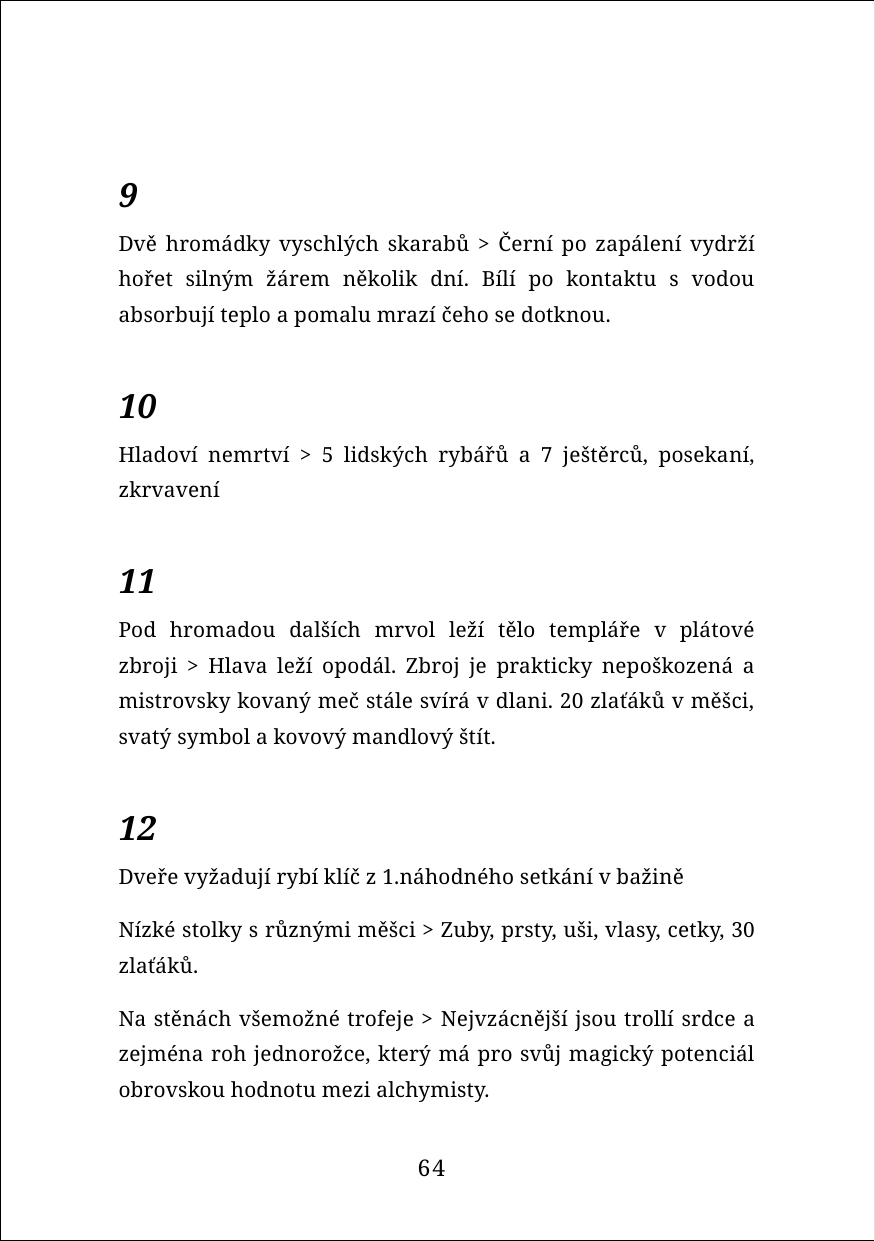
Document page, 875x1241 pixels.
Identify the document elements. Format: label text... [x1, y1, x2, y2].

subtitle 12 [118, 805, 756, 850]
text Na stěnách všemožné trofeje > Nejvzácnější jsou trollí srdce a zejména roh jednorožce, který má pro svůj magický potenciál obrovskou hodnotu mezi alchymisty. [118, 1004, 756, 1103]
text Pod hromadou dalších mrvol leží tělo templáře v plátové zbroji > Hlava leží opodál. Zbroj je prakticky nepoškozená a mistrovsky kovaný meč stále svírá v dlani. 20 zlaťáků v měšci, svatý symbol a kovový mandlový štít. [118, 616, 756, 751]
subtitle 10 [118, 383, 756, 428]
subtitle 11 [118, 558, 756, 604]
subtitle 9 [118, 172, 756, 217]
text Dvě hromádky vyschlých skarabů > Černí po zapálení vydrží hořet silným žárem několik dní. Bílí po kontaktu s vodou absorbují teplo a pomalu mrazí čeho se dotknou. [118, 229, 756, 328]
text Nízké stolky s různými měšci > Zuby, prsty, uši, vlasy, cetky, 30 zlaťáků. [118, 915, 756, 979]
text Hladoví nemrtví > 5 lidských rybářů a 7 ještěrců, posekaní, zkrvavení [118, 440, 756, 504]
text Dveře vyžadují rybí klíč z 1.náhodného setkání v bažině [118, 862, 756, 891]
